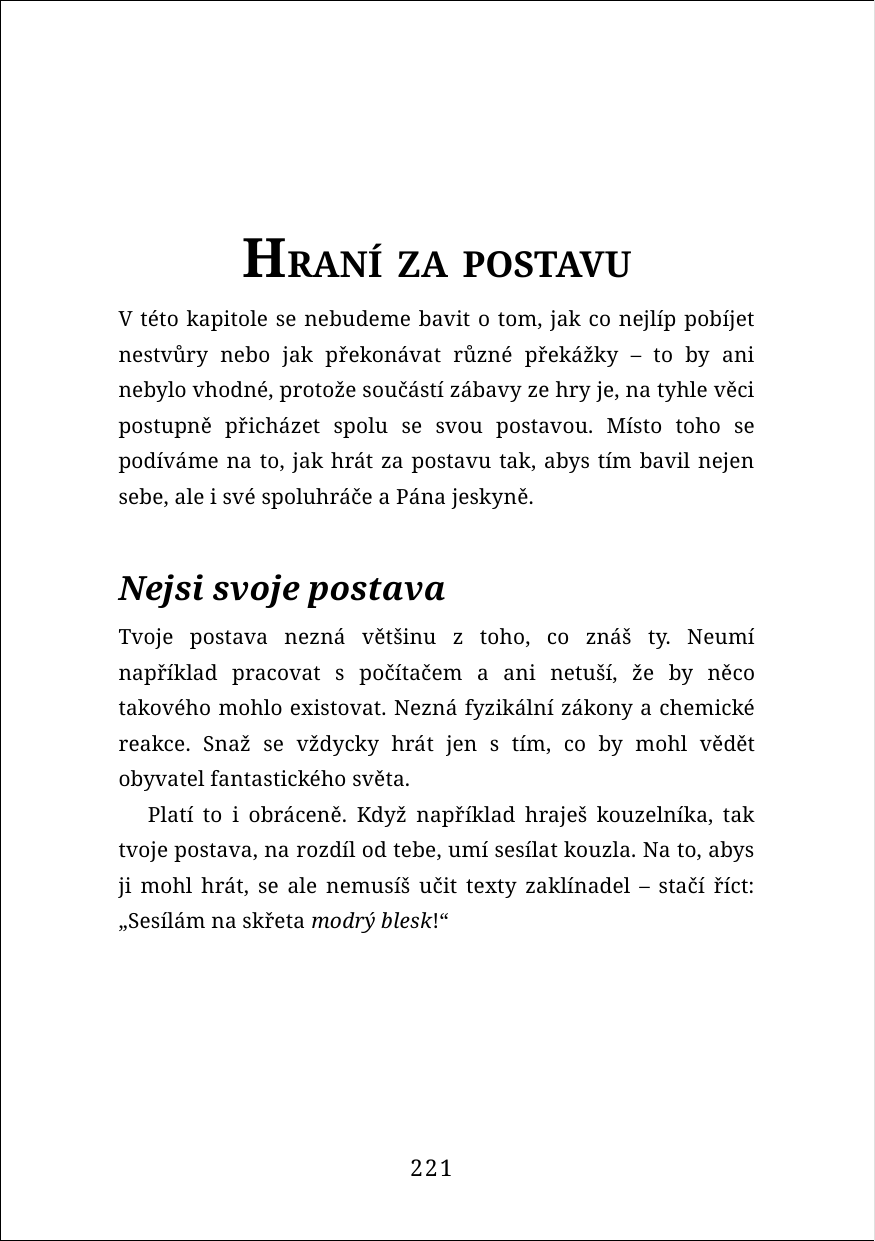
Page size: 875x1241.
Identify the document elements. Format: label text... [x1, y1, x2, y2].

text Tvoje postava nezná většinu z toho, co znáš ty. Neumí například pracovat s počítačem a ani netuší, že by něco takového mohlo existovat. Nezná fyzikální zákony a chemické reakce. Snaž se vždycky hrát jen s tím, co by mohl vědět obyvatel fantastického světa. Platí to i obráceně. Když například hraješ kouzelníka, tak tvoje postava, na rozdíl od tebe, umí sesílat kouzla. Na to, abys ji mohl hrát, se ale nemusíš učit texty zaklínadel – stačí říct: „Sesílám na skřeta modrý blesk!“ [118, 622, 756, 935]
text V této kapitole se nebudeme bavit o tom, jak co nejlíp pobíjet nestvůry nebo jak překonávat různé překážky – to by ani nebylo vhodné, protože součástí zábavy ze hry je, na tyhle věci postupně přicházet spolu se svou postavou. Místo toho se podíváme na to, jak hrát za postavu tak, abys tím bavil nejen sebe, ale i své spoluhráče a Pána jeskyně. [118, 304, 756, 511]
subtitle Nejsi svoje postava [118, 565, 756, 610]
subtitle Hraní za postavu [118, 219, 756, 293]
